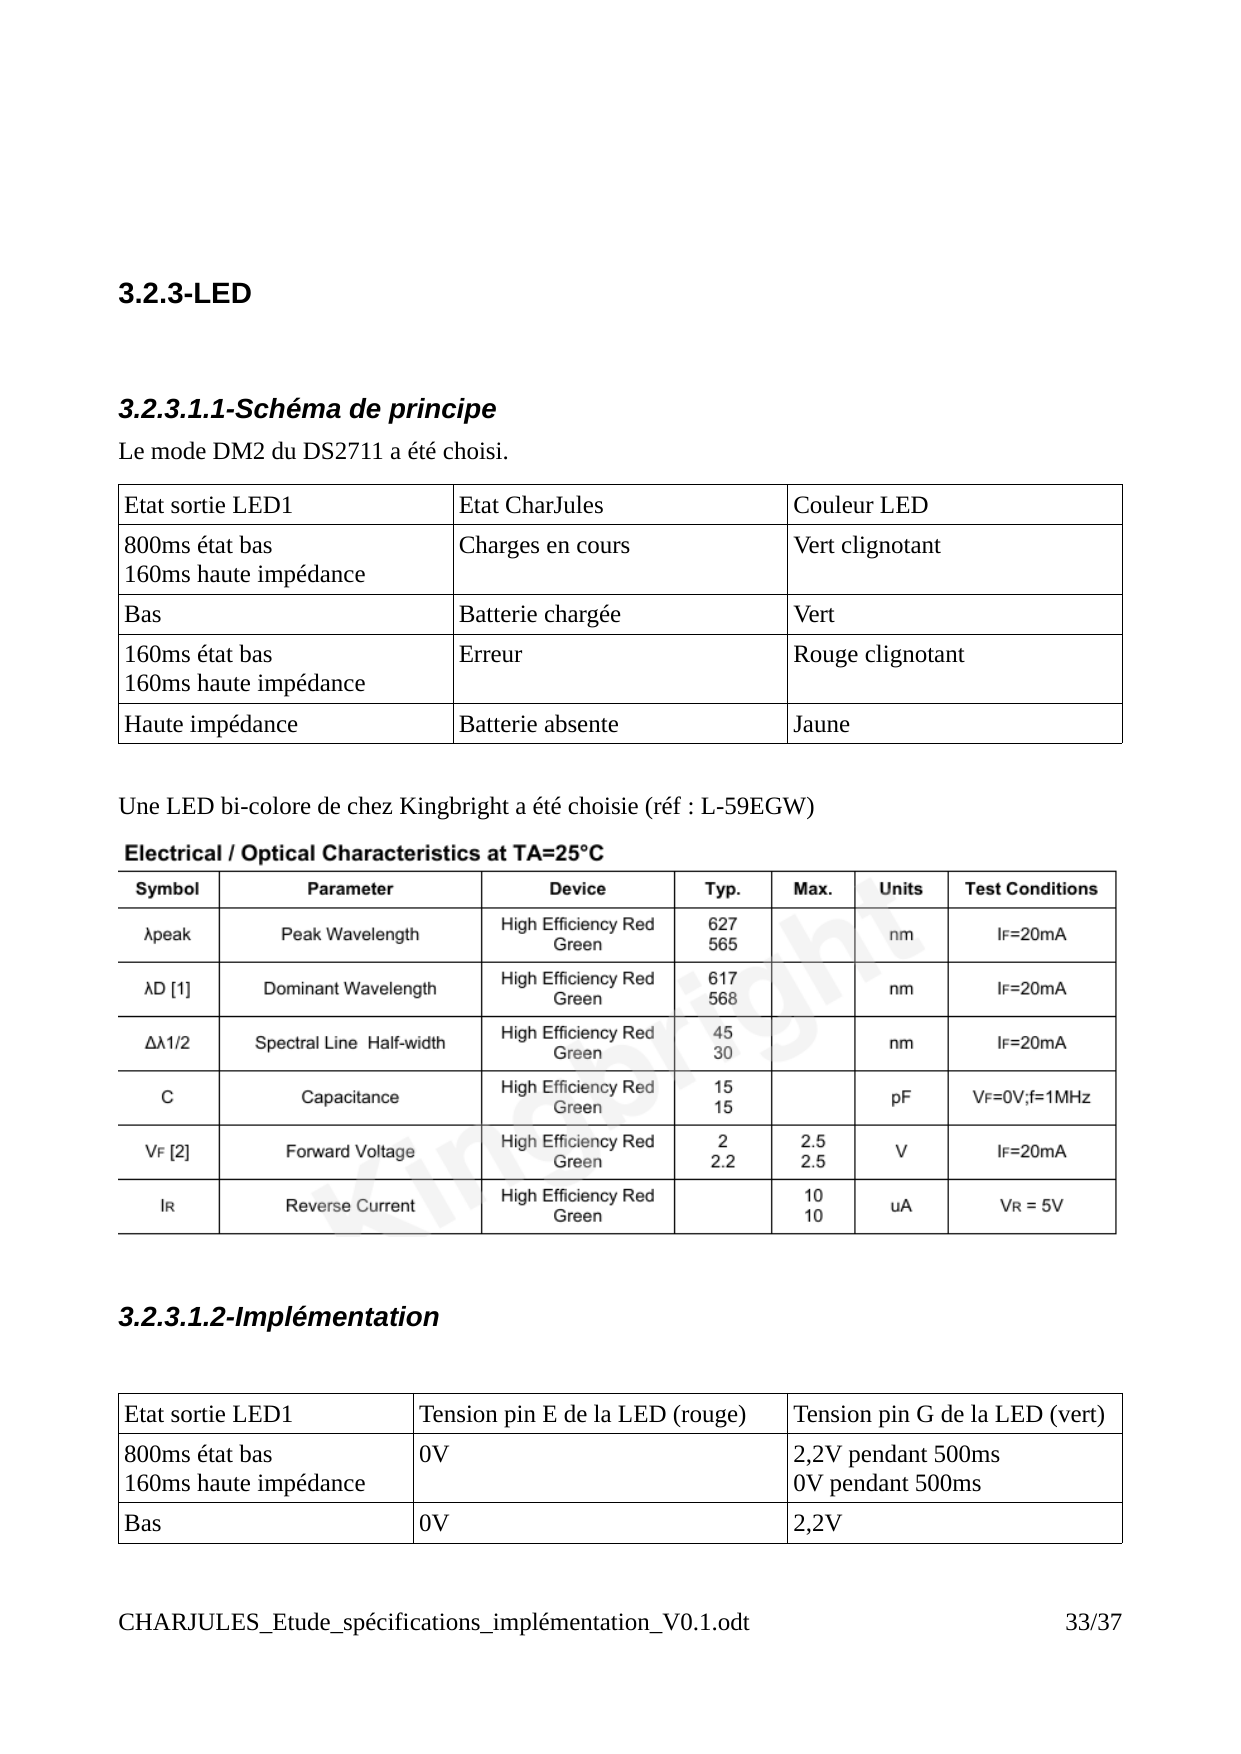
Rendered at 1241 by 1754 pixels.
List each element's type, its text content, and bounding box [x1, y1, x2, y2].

table_header Etat sortie LED1 [119, 485, 453, 524]
table_cell 160ms état bas 160ms haute impédance [119, 635, 453, 703]
text Le mode DM2 du DS2711 a été choisi. [118, 436, 1122, 465]
table_cell Vert [788, 595, 1122, 634]
table_cell 0V [414, 1434, 787, 1502]
table_cell 800ms état bas 160ms haute impédance [119, 525, 453, 593]
table_header Tension pin G de la LED (vert) [788, 1394, 1122, 1433]
table_cell Batterie chargée [454, 595, 787, 634]
picture [118, 838, 1123, 1237]
table_cell Vert clignotant [788, 525, 1122, 593]
table_header Etat sortie LED1 [119, 1394, 413, 1433]
table_cell 800ms état bas 160ms haute impédance [119, 1434, 413, 1502]
table_cell Bas [119, 1503, 413, 1542]
subtitle 3.2.3.1.2-Implémentation [118, 1301, 1122, 1333]
table_cell Charges en cours [454, 525, 787, 593]
table_cell 0V [414, 1503, 787, 1542]
text Une LED bi-colore de chez Kingbright a été choisie (réf : L-59EGW) [118, 791, 1122, 819]
table_cell Haute impédance [119, 704, 453, 743]
table_cell Jaune [788, 704, 1122, 743]
table_cell Bas [119, 595, 453, 634]
table_cell Erreur [454, 635, 787, 703]
table_cell 2,2V [788, 1503, 1122, 1542]
table_header Tension pin E de la LED (rouge) [414, 1394, 787, 1433]
table_cell Rouge clignotant [788, 635, 1122, 703]
table_header Couleur LED [788, 485, 1122, 524]
table_header Etat CharJules [454, 485, 787, 524]
subtitle 3.2.3-LED [118, 276, 1122, 310]
table_cell 2,2V pendant 500ms 0V pendant 500ms [788, 1434, 1122, 1502]
table_cell Batterie absente [454, 704, 787, 743]
subtitle 3.2.3.1.1-Schéma de principe [118, 392, 1122, 424]
